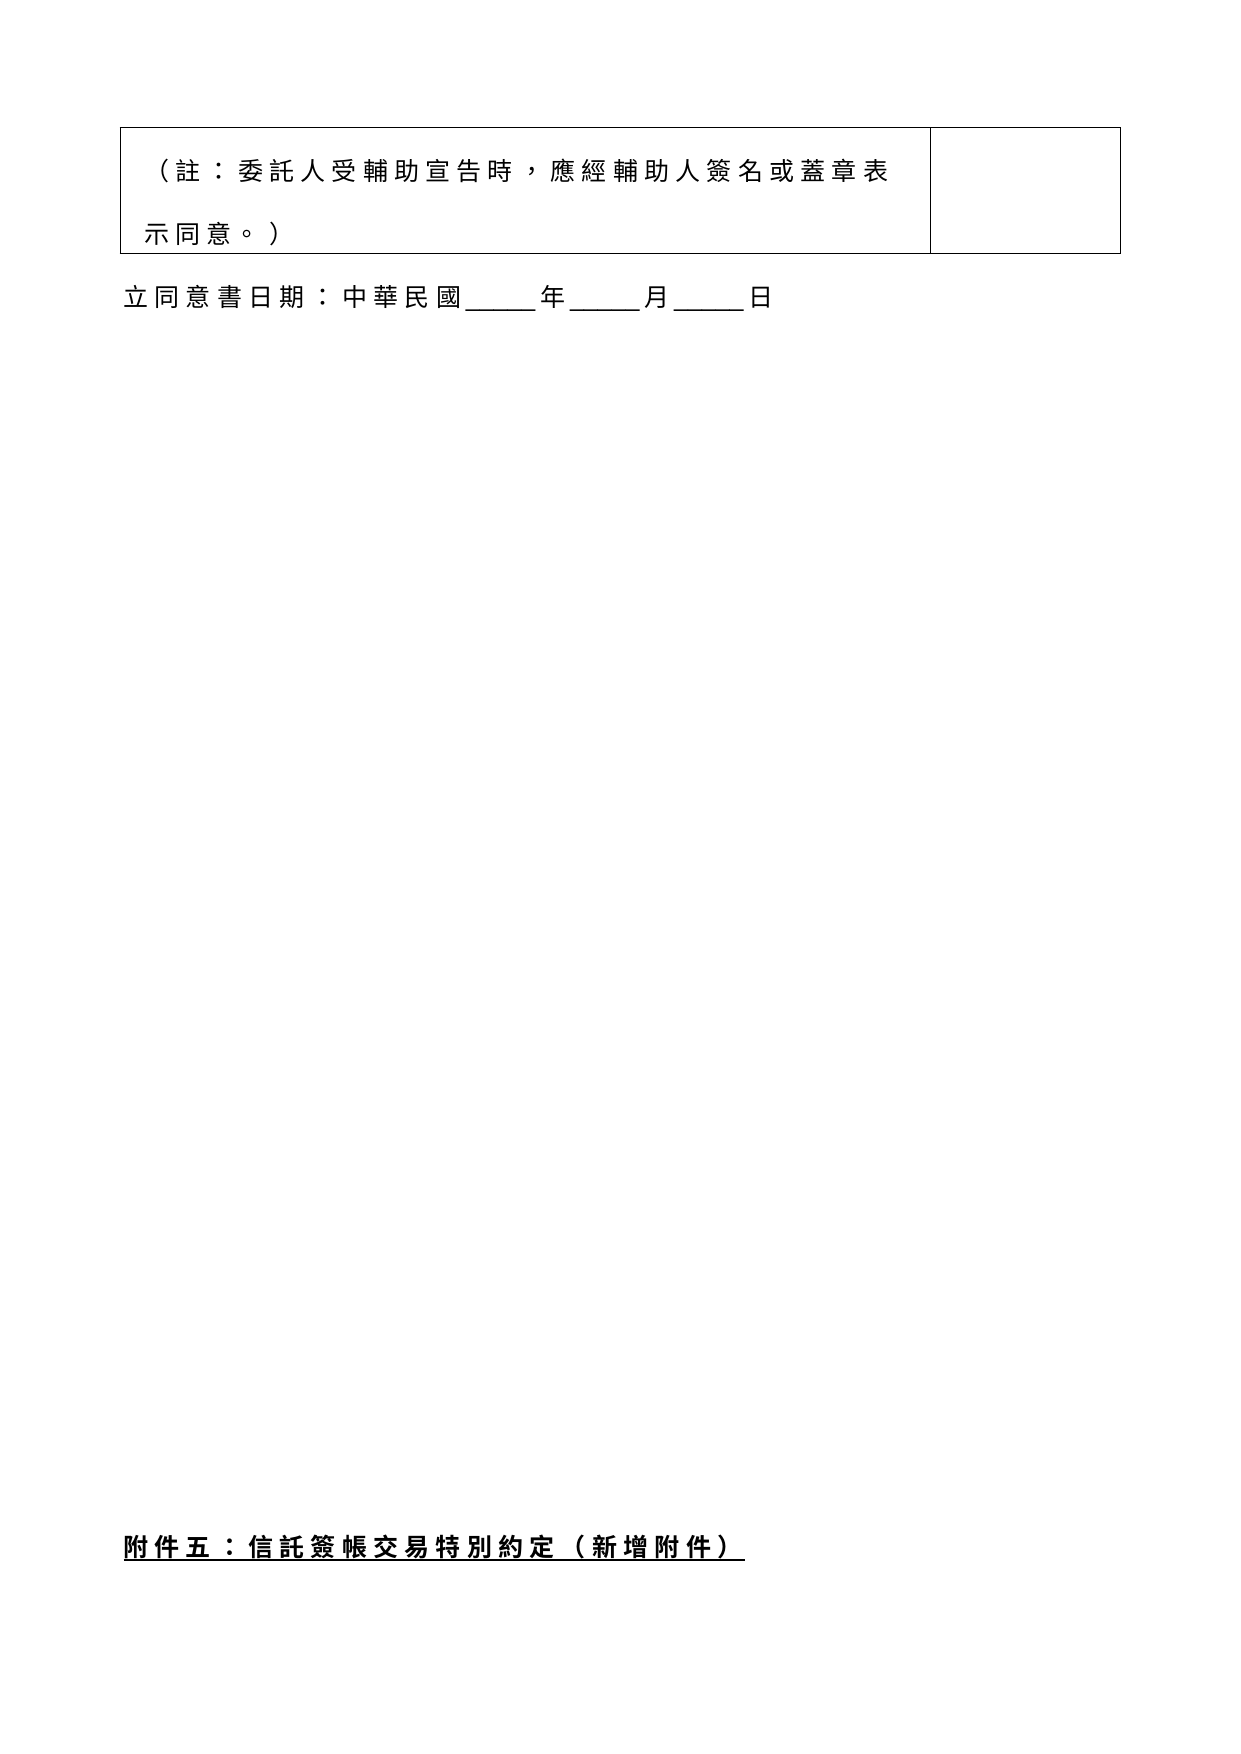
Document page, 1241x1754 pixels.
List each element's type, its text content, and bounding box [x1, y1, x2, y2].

table_cell [931, 128, 1120, 253]
table_header （註：委託人受輔助宣告時，應經輔助人簽名或蓋章表示同意。） [121, 128, 930, 253]
text 附件五：信託簽帳交易特別約定（新增附件） [120, 1504, 1120, 1567]
text 立同意書日期：中華民國_____年_____月_____日 [120, 254, 1120, 317]
